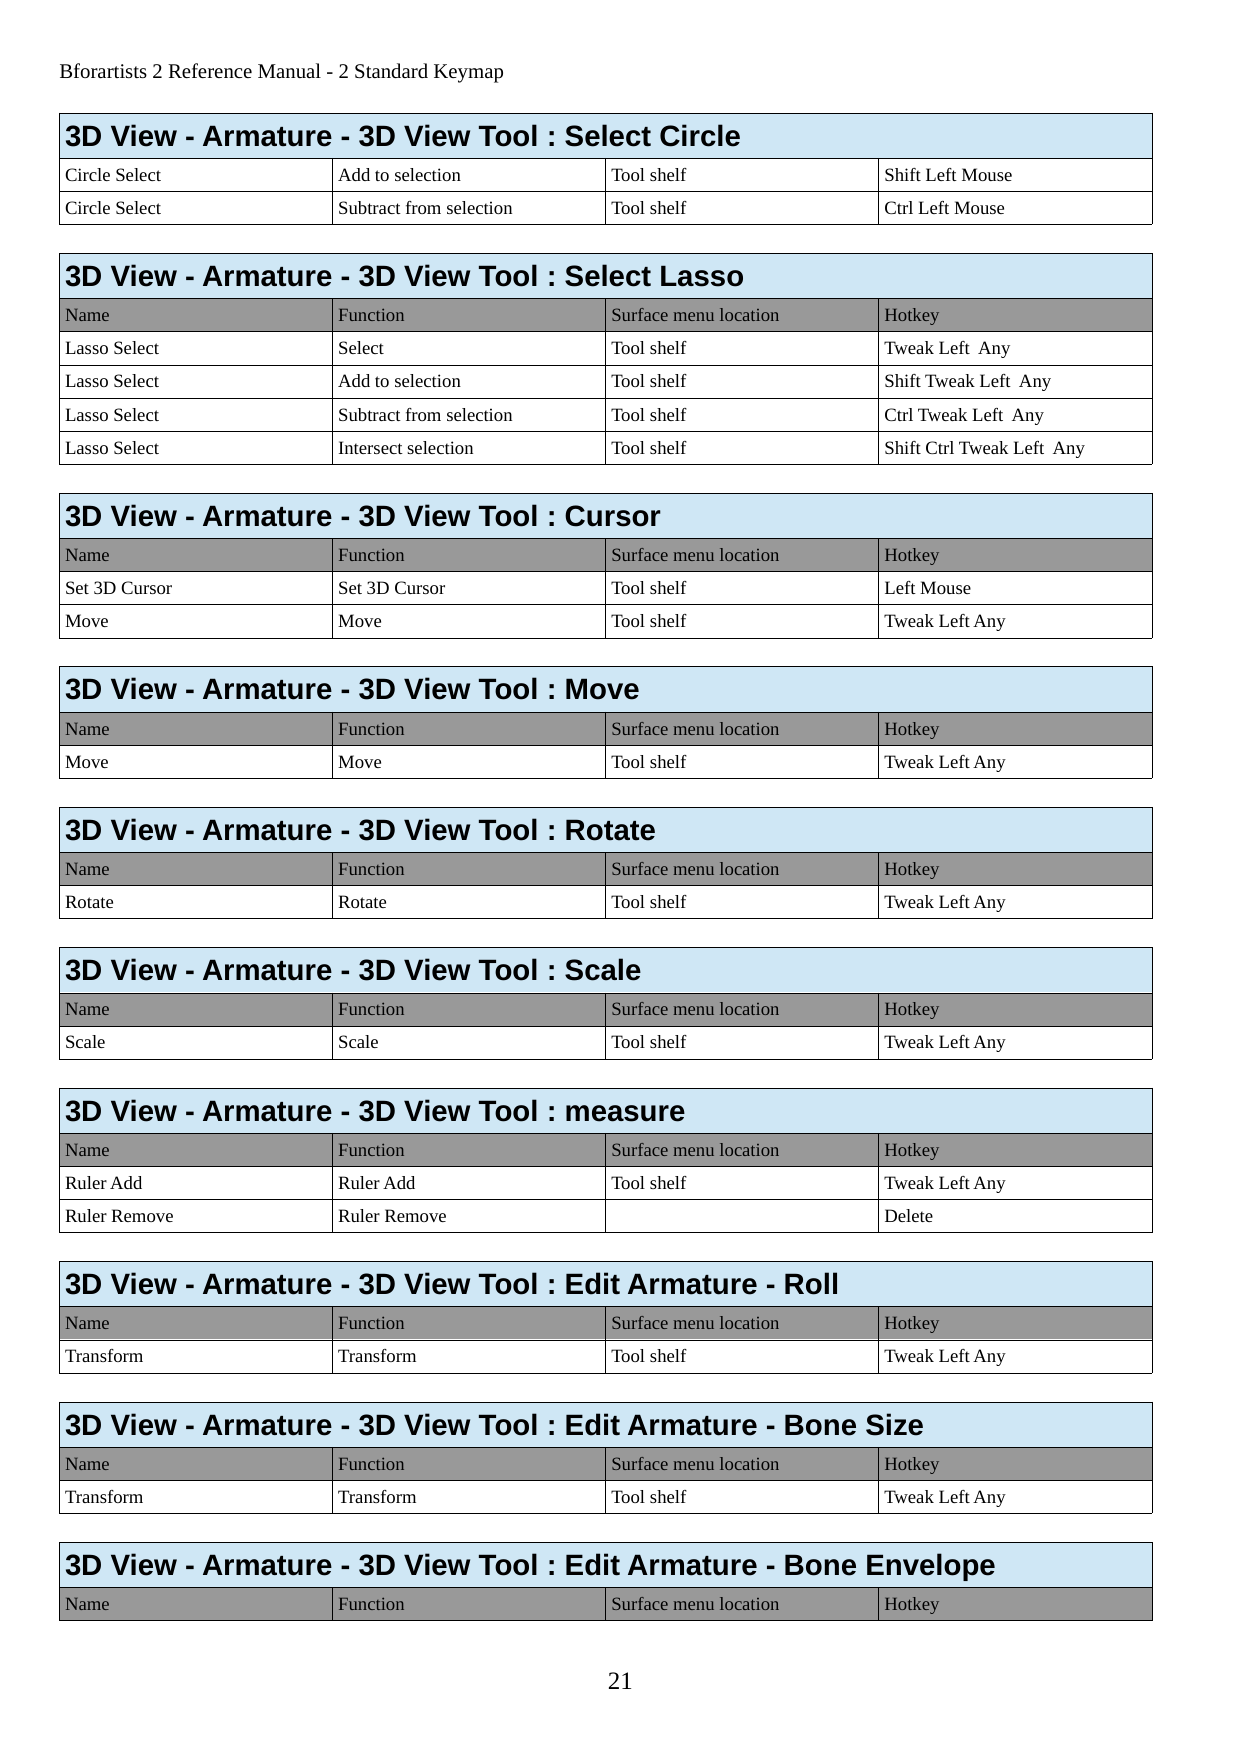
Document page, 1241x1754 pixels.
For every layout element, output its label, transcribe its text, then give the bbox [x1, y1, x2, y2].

table_cell Function [333, 1448, 605, 1480]
table_cell Surface menu location [606, 1588, 878, 1620]
table_cell Name [60, 1307, 332, 1339]
table_header 3D View - Armature - 3D View Tool : Scale [60, 948, 1152, 992]
table_cell Shift Tweak Left Any [879, 366, 1152, 398]
table_header 3D View - Armature - 3D View Tool : Select Circle [60, 114, 1152, 158]
table_cell Function [333, 994, 605, 1026]
table_cell Hotkey [879, 713, 1152, 745]
table_cell Hotkey [879, 1307, 1152, 1339]
table_cell Ruler Add [333, 1167, 605, 1199]
table_cell Name [60, 1448, 332, 1480]
table_cell Name [60, 994, 332, 1026]
table_cell Tweak Left Any [879, 332, 1152, 364]
table_cell Scale [60, 1027, 332, 1059]
table_cell Rotate [333, 886, 605, 918]
table_cell Tweak Left Any [879, 1341, 1152, 1373]
table_header 3D View - Armature - 3D View Tool : Edit Armature - Bone Size [60, 1403, 1152, 1447]
table_cell Left Mouse [879, 572, 1152, 604]
table_cell Surface menu location [606, 299, 878, 331]
table_cell Add to selection [333, 159, 605, 191]
table_cell Tool shelf [606, 605, 878, 637]
table_cell Surface menu location [606, 713, 878, 745]
table_cell Surface menu location [606, 1448, 878, 1480]
table_cell Transform [333, 1481, 605, 1513]
table_cell Tool shelf [606, 1027, 878, 1059]
table_cell [606, 1200, 878, 1232]
table_cell Scale [333, 1027, 605, 1059]
table_cell Name [60, 1134, 332, 1166]
table_cell Transform [60, 1481, 332, 1513]
table_header 3D View - Armature - 3D View Tool : Select Lasso [60, 254, 1152, 298]
table_cell Move [60, 605, 332, 637]
table_header 3D View - Armature - 3D View Tool : Edit Armature - Bone Envelope [60, 1543, 1152, 1587]
table_cell Tool shelf [606, 332, 878, 364]
table_cell Name [60, 853, 332, 885]
table_cell Function [333, 1134, 605, 1166]
table_cell Tool shelf [606, 399, 878, 431]
table_cell Ruler Add [60, 1167, 332, 1199]
table_cell Tool shelf [606, 1481, 878, 1513]
table_cell Function [333, 1588, 605, 1620]
table_cell Add to selection [333, 366, 605, 398]
table_cell Ctrl Tweak Left Any [879, 399, 1152, 431]
table_cell Tweak Left Any [879, 1027, 1152, 1059]
table_cell Rotate [60, 886, 332, 918]
table_cell Tool shelf [606, 192, 878, 224]
table_cell Hotkey [879, 1448, 1152, 1480]
table_cell Lasso Select [60, 366, 332, 398]
table_cell Lasso Select [60, 399, 332, 431]
table_cell Name [60, 539, 332, 571]
table_cell Surface menu location [606, 994, 878, 1026]
table_cell Tweak Left Any [879, 746, 1152, 778]
table_cell Move [333, 605, 605, 637]
table_cell Surface menu location [606, 1134, 878, 1166]
table_cell Surface menu location [606, 539, 878, 571]
table_header 3D View - Armature - 3D View Tool : Move [60, 667, 1152, 712]
table_cell Tweak Left Any [879, 1167, 1152, 1199]
table_cell Transform [333, 1341, 605, 1373]
table_cell Subtract from selection [333, 192, 605, 224]
table_cell Tool shelf [606, 366, 878, 398]
table_cell Function [333, 299, 605, 331]
table_cell Shift Ctrl Tweak Left Any [879, 432, 1152, 464]
table_cell Tool shelf [606, 572, 878, 604]
table_cell Tool shelf [606, 746, 878, 778]
table_cell Tool shelf [606, 432, 878, 464]
table_cell Function [333, 713, 605, 745]
table_cell Set 3D Cursor [333, 572, 605, 604]
table_cell Hotkey [879, 539, 1152, 571]
table_cell Surface menu location [606, 1307, 878, 1339]
table_cell Hotkey [879, 299, 1152, 331]
table_cell Circle Select [60, 159, 332, 191]
table_cell Lasso Select [60, 432, 332, 464]
table_cell Tool shelf [606, 1167, 878, 1199]
table_cell Delete [879, 1200, 1152, 1232]
table_cell Tool shelf [606, 1341, 878, 1373]
table_cell Set 3D Cursor [60, 572, 332, 604]
table_cell Hotkey [879, 1588, 1152, 1620]
table_cell Shift Left Mouse [879, 159, 1152, 191]
table_cell Lasso Select [60, 332, 332, 364]
table_cell Ctrl Left Mouse [879, 192, 1152, 224]
table_cell Select [333, 332, 605, 364]
table_cell Surface menu location [606, 853, 878, 885]
table_cell Hotkey [879, 994, 1152, 1026]
table_cell Subtract from selection [333, 399, 605, 431]
table_cell Function [333, 539, 605, 571]
table_header 3D View - Armature - 3D View Tool : measure [60, 1089, 1152, 1133]
table_cell Tool shelf [606, 159, 878, 191]
table_cell Intersect selection [333, 432, 605, 464]
table_cell Tweak Left Any [879, 886, 1152, 918]
table_cell Function [333, 1307, 605, 1339]
table_cell Move [333, 746, 605, 778]
table_cell Tweak Left Any [879, 1481, 1152, 1513]
table_cell Ruler Remove [60, 1200, 332, 1232]
table_cell Circle Select [60, 192, 332, 224]
table_cell Name [60, 1588, 332, 1620]
table_cell Name [60, 713, 332, 745]
table_header 3D View - Armature - 3D View Tool : Rotate [60, 808, 1152, 852]
table_cell Name [60, 299, 332, 331]
table_header 3D View - Armature - 3D View Tool : Cursor [60, 494, 1152, 538]
table_cell Hotkey [879, 853, 1152, 885]
table_cell Ruler Remove [333, 1200, 605, 1232]
table_cell Function [333, 853, 605, 885]
table_cell Tweak Left Any [879, 605, 1152, 637]
table_cell Tool shelf [606, 886, 878, 918]
table_header 3D View - Armature - 3D View Tool : Edit Armature - Roll [60, 1262, 1152, 1306]
table_cell Move [60, 746, 332, 778]
table_cell Hotkey [879, 1134, 1152, 1166]
table_cell Transform [60, 1341, 332, 1373]
